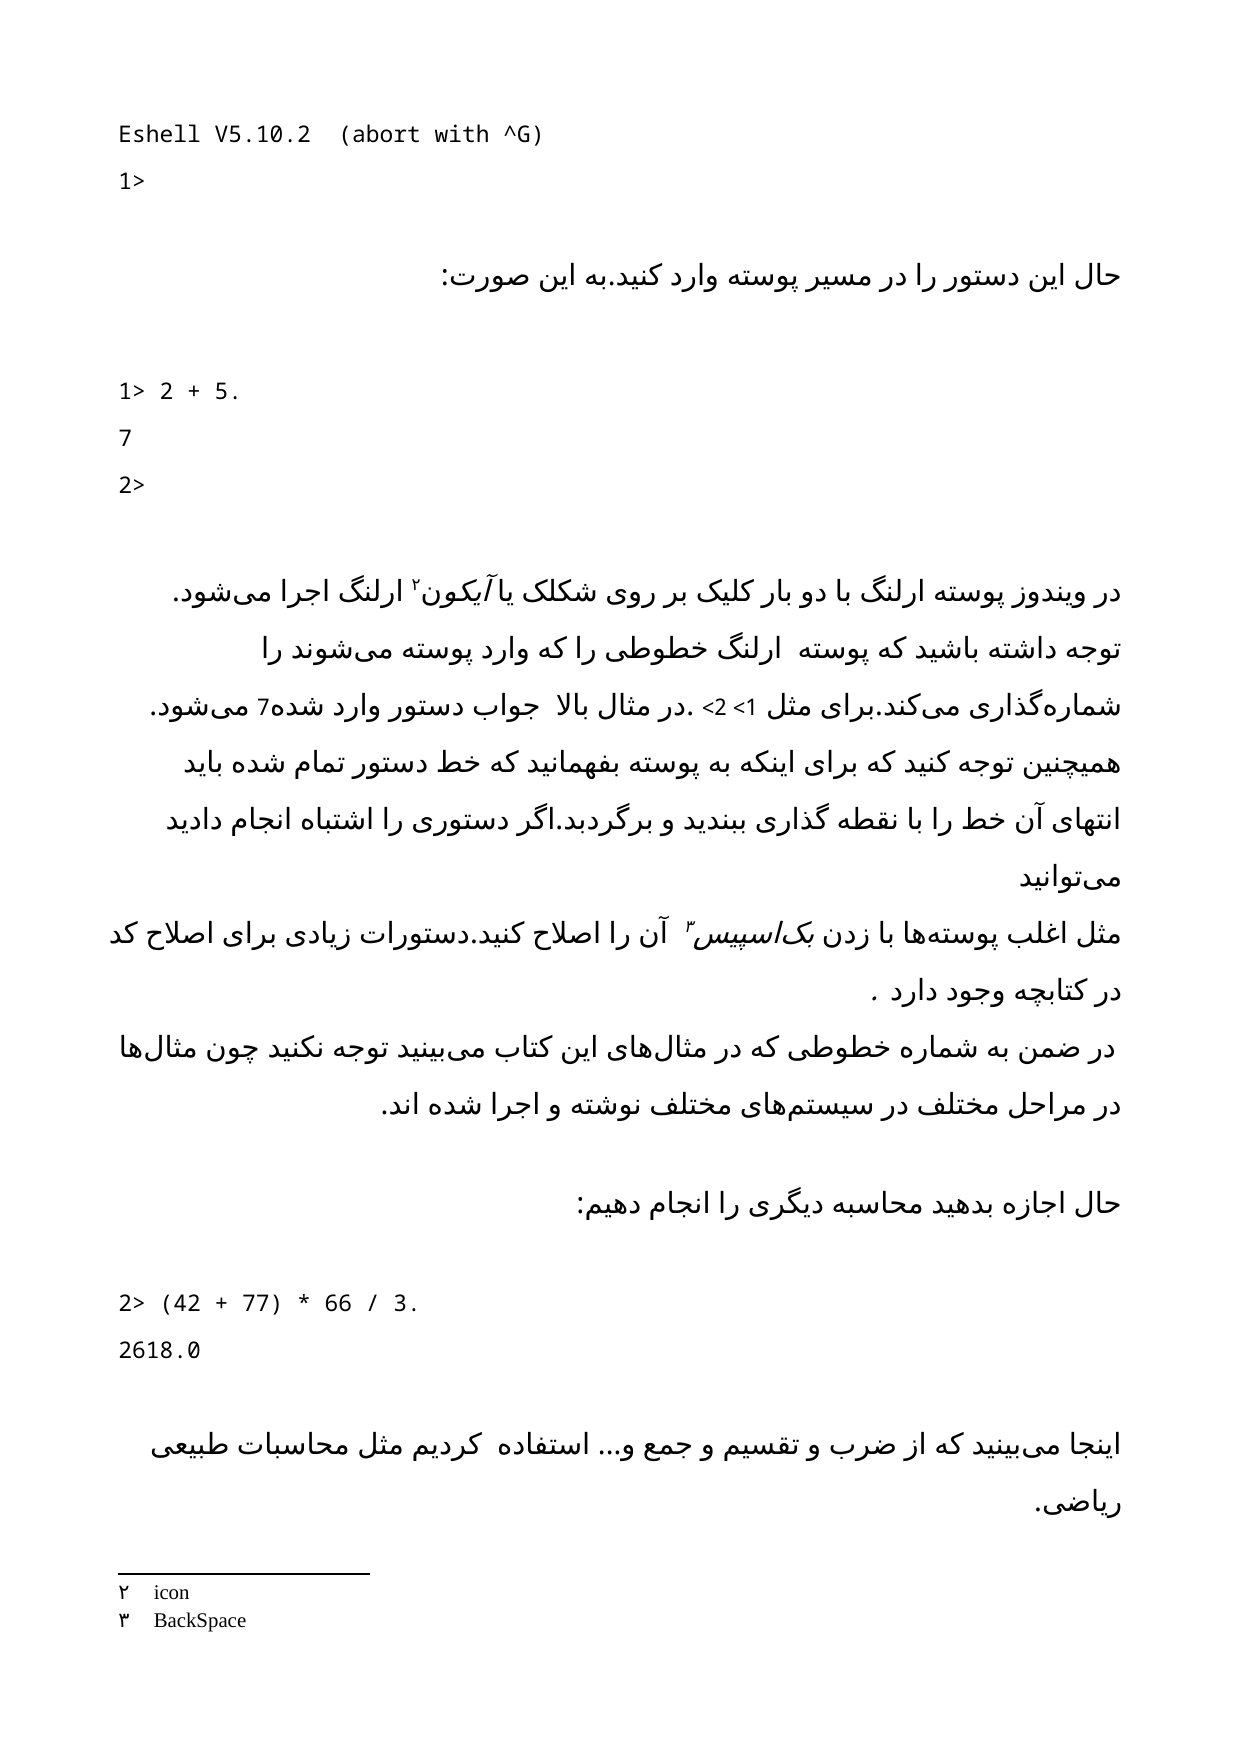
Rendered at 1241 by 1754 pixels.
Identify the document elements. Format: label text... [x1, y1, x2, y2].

text icon [118, 1580, 1122, 1608]
text 1> [118, 165, 1122, 196]
text اینجا می‌بینید که از ضرب و تقسیم و جمع و... استفاده کردیم مثل محاسبات طبیعی ریاضی. [118, 1428, 1122, 1523]
text 2> (42 + 77) * 66 / 3. [118, 1287, 1122, 1318]
text توجه داشته باشید که پوسته ارلنگ خطوطی را که وارد پوسته می‌شوند را شماره‌گذاری می‌کند.برای مثل 1> 2> .در مثال بالا جواب دستور وارد شده7 می‌شود. [118, 632, 1122, 727]
text 7 [118, 422, 1122, 453]
text مثل اغلب پوسته‌ها با زدن بک‌اسپیس آن را اصلاح کنید.دستورات زیادی برای اصلاح کد در کتابچه وجود دارد. [118, 917, 1122, 1012]
text در ویندوز پوسته ارلنگ با دو بار کلیک بر روی شکلک یا آیکون ارلنگ اجرا می‌شود. [118, 575, 1122, 613]
text همیچنین توجه کنید که برای اینکه به پوسته بفهمانید که خط دستور تمام شده باید انتهای آن خط را با نقطه گذاری ببندید و برگردبد.اگر دستوری را اشتباه انجام دادید می‌توانید [118, 746, 1122, 898]
text حال اجازه بدهید محاسبه دیگری را انجام دهیم: [118, 1188, 1122, 1226]
text 2618.0 [118, 1334, 1122, 1365]
text حال این دستور را در مسیر پوسته وارد کنید.به این صورت: [118, 259, 1122, 297]
text در ضمن به شماره خطوطی که در مثال‌های این کتاب می‌بینید توجه نکنید چون مثال‌ها در مراحل مختلف در سیستم‌های مختلف نوشته و اجرا شده اند. [118, 1031, 1122, 1126]
text 1> 2 + 5. [118, 375, 1122, 406]
text 2> [118, 469, 1122, 500]
text BackSpace [118, 1608, 1122, 1636]
text Eshell V5.10.2 (abort with ^G) [118, 118, 1122, 149]
